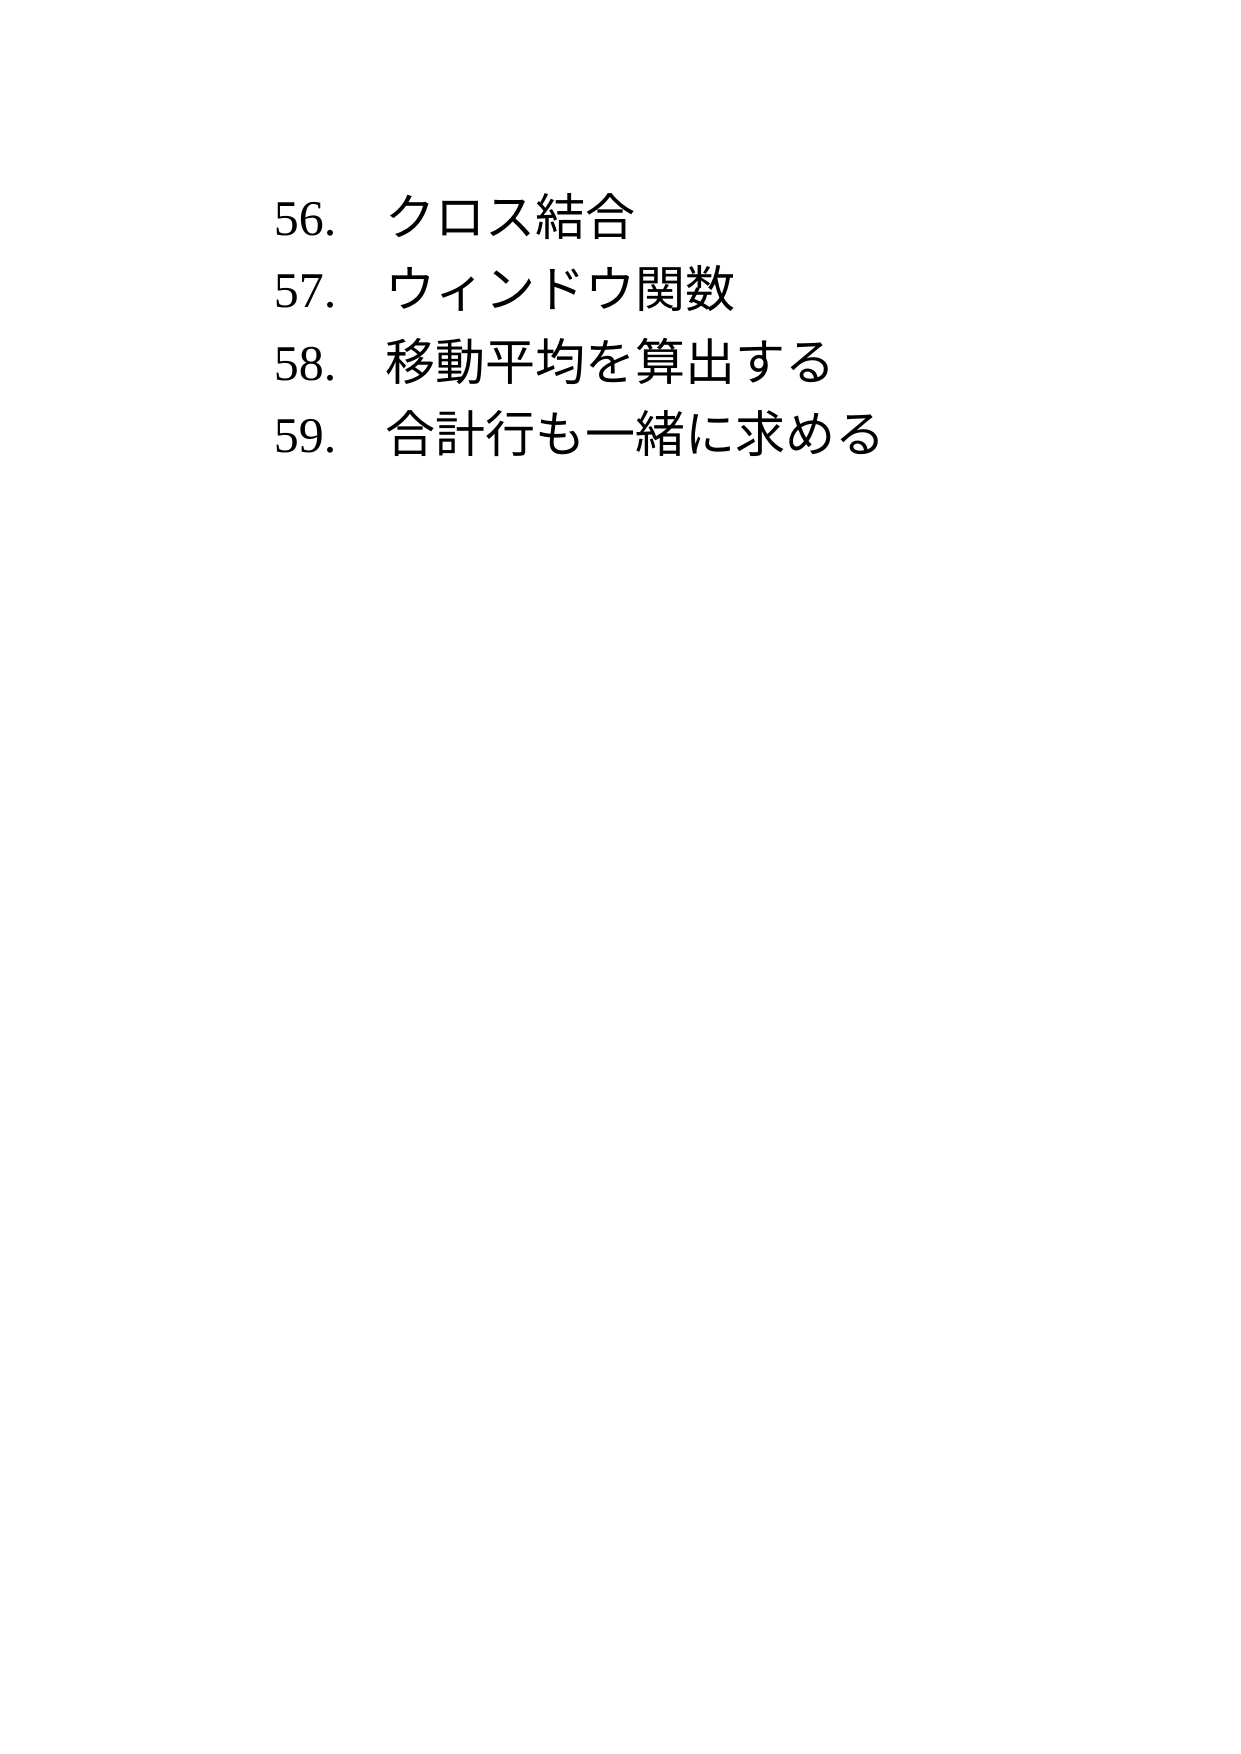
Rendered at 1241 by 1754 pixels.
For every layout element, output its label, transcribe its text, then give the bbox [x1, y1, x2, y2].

list 移動平均を算出する [274, 322, 1063, 394]
list 合計行も一緒に求める [274, 394, 1063, 467]
list ウィンドウ関数 [274, 249, 1063, 322]
list クロス結合 [274, 177, 1063, 249]
